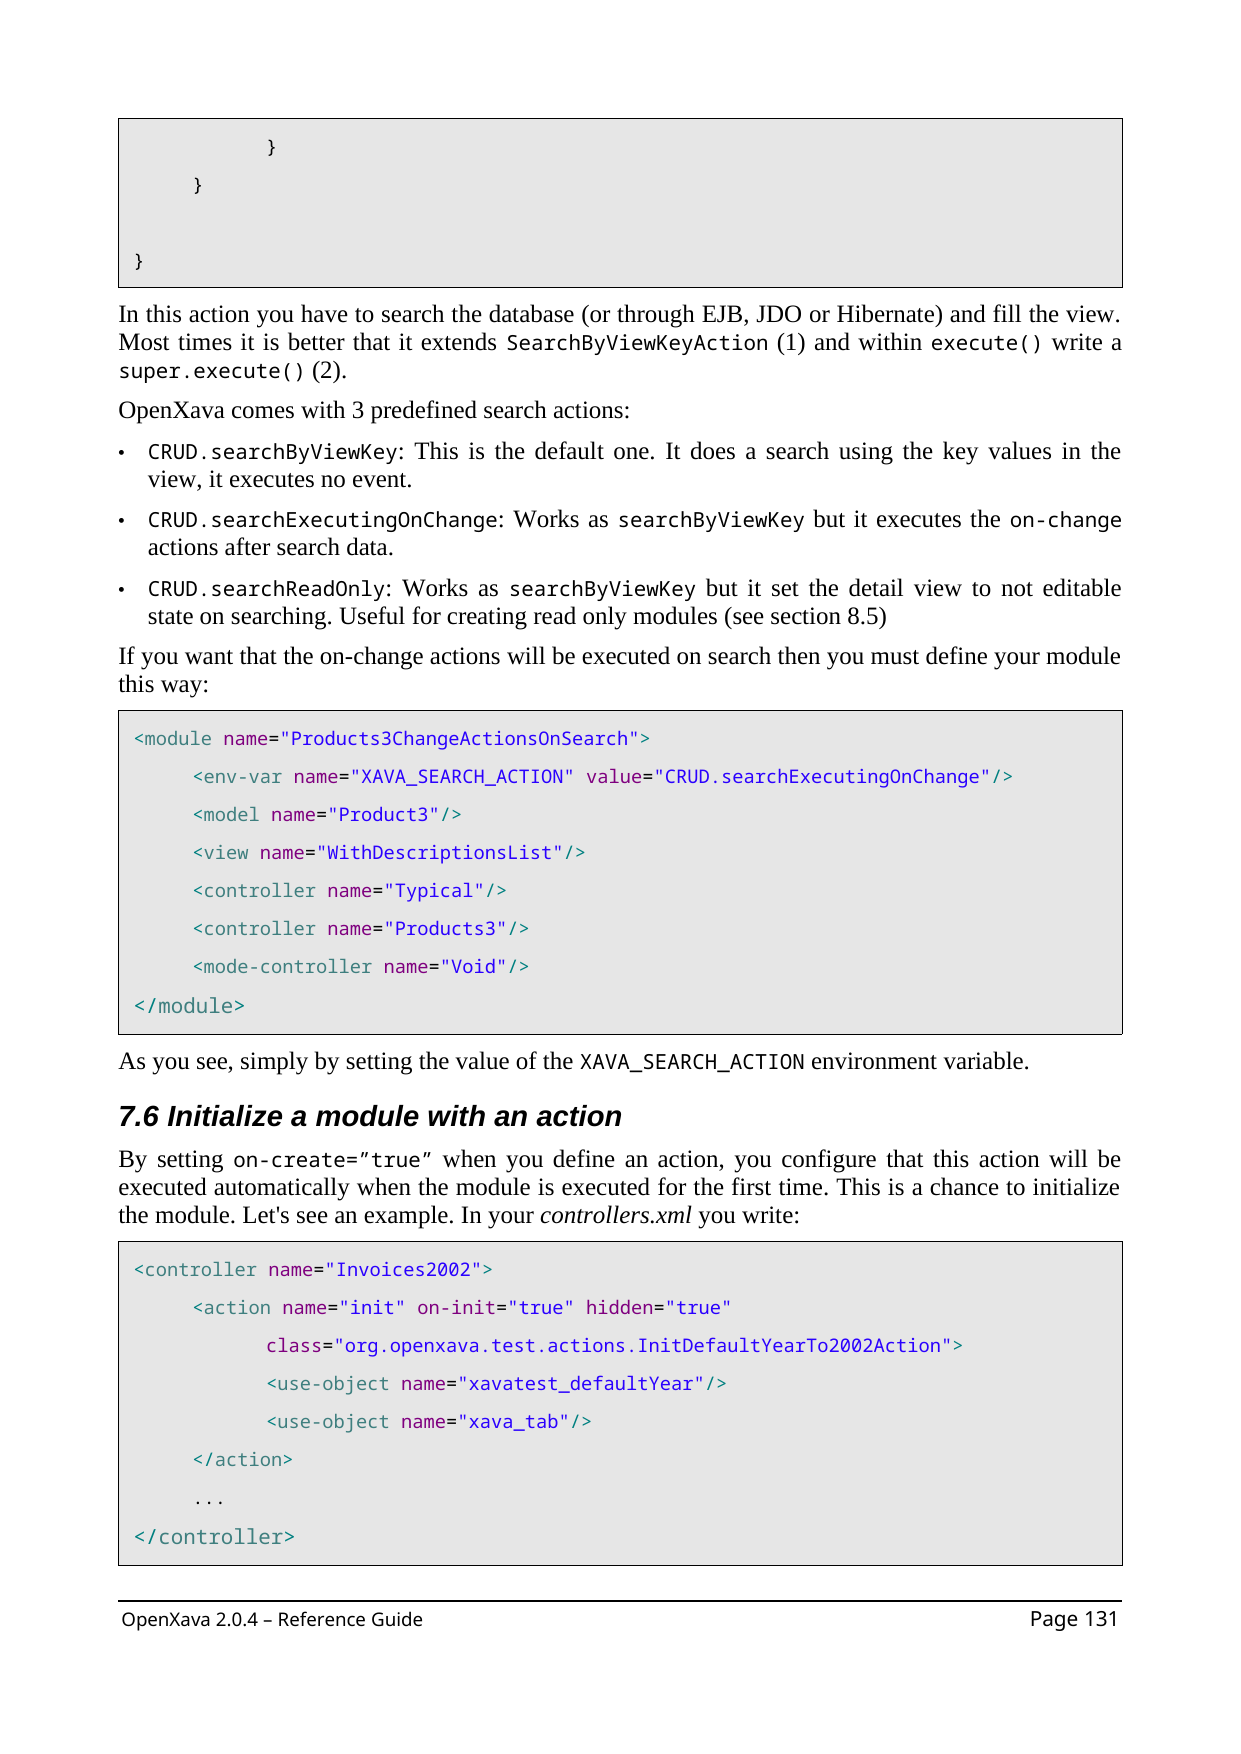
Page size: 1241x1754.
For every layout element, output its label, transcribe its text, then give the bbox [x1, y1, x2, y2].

text If you want that the on-change actions will be executed on search then you must define your module this way: [118, 642, 1122, 698]
text <view name="WithDescriptionsList"/> [119, 824, 1122, 862]
text class="org.openxava.test.actions.InitDefaultYearTo2002Action"> [119, 1317, 1122, 1355]
text <use-object name="xava_tab"/> [119, 1393, 1122, 1431]
list CRUD.searchReadOnly: Works as searchByViewKey but it set the detail view to not editable state on searching. Useful for creating read only modules (see section 8.5) [118, 574, 1122, 630]
text } [119, 119, 1122, 156]
text <controller name="Products3"/> [119, 900, 1122, 938]
text In this action you have to search the database (or through EJB, JDO or Hibernate) and fill the view. Most times it is better that it extends SearchByViewKeyAction (1) and within execute() write a super.execute() (2). [118, 300, 1122, 384]
text <mode-controller name="Void"/> [119, 938, 1122, 976]
text </controller> [119, 1507, 1122, 1565]
text <action name="init" on-init="true" hidden="true" [119, 1279, 1122, 1317]
text <controller name="Invoices2002"> [119, 1242, 1122, 1279]
list CRUD.searchByViewKey: This is the default one. It does a search using the key values in the view, it executes no event. [118, 437, 1122, 493]
subtitle Initialize a module with an action [118, 1100, 1122, 1133]
text } [119, 232, 1122, 287]
text <model name="Product3"/> [119, 786, 1122, 824]
text </action> [119, 1431, 1122, 1469]
list CRUD.searchExecutingOnChange: Works as searchByViewKey but it executes the on-change actions after search data. [118, 505, 1122, 561]
text OpenXava comes with 3 predefined search actions: [118, 397, 1122, 424]
text <module name="Products3ChangeActionsOnSearch"> [119, 711, 1122, 748]
text By setting on-create=”true” when you define an action, you configure that this action will be executed automatically when the module is executed for the first time. This is a chance to initialize the module. Let's see an example. In your controllers.xml you write: [118, 1145, 1122, 1229]
text <env-var name="XAVA_SEARCH_ACTION" value="CRUD.searchExecutingOnChange"/> [119, 748, 1122, 786]
text ... [119, 1469, 1122, 1507]
text </module> [119, 976, 1122, 1034]
text As you see, simply by setting the value of the XAVA_SEARCH_ACTION environment variable. [118, 1047, 1122, 1075]
text <controller name="Typical"/> [119, 862, 1122, 900]
text } [119, 156, 1122, 194]
text <use-object name="xavatest_defaultYear"/> [119, 1355, 1122, 1393]
